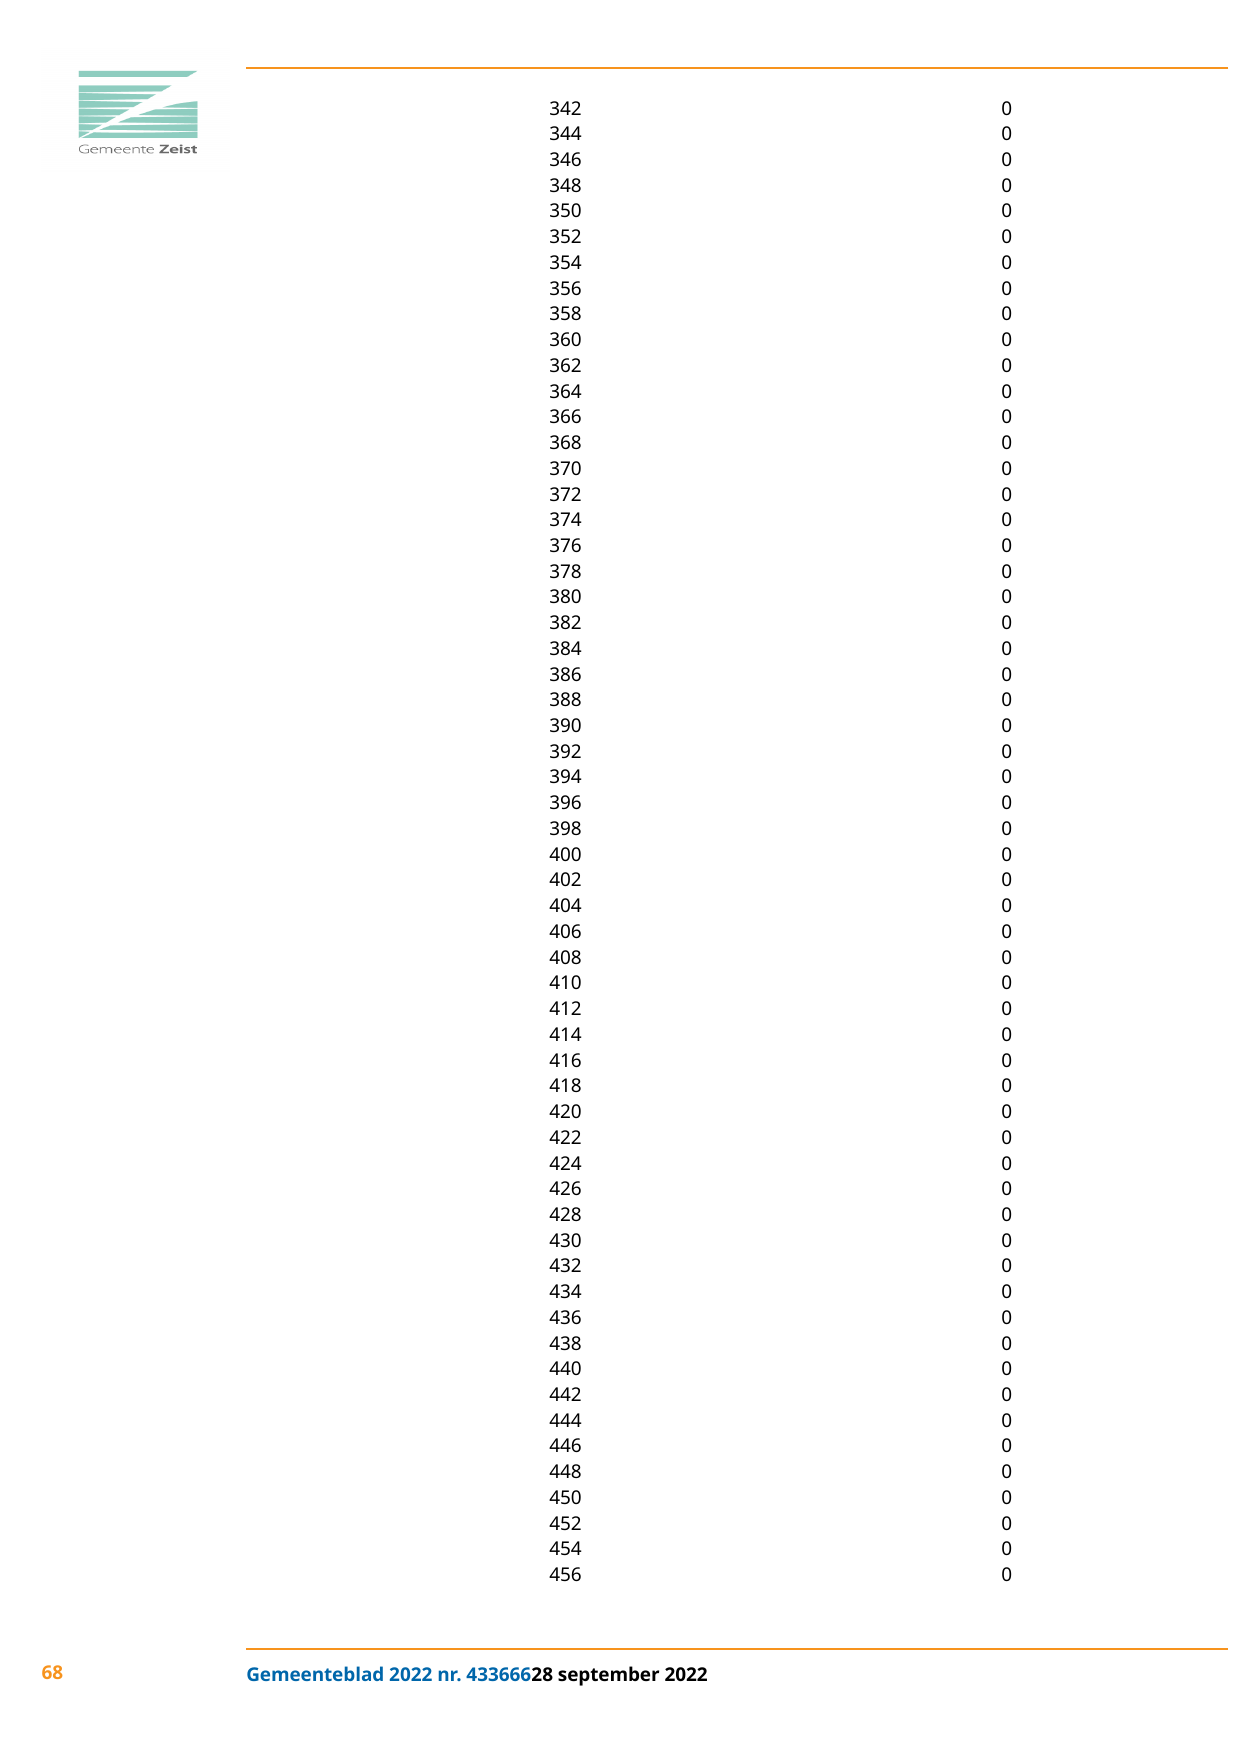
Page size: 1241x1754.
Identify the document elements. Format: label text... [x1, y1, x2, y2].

table_cell [700, 815, 850, 841]
table_cell 0 [1001, 893, 1152, 918]
table_cell [248, 455, 398, 481]
table_cell [850, 1381, 1001, 1407]
table_cell 0 [1001, 1150, 1152, 1175]
table_cell [850, 326, 1001, 352]
table_cell [399, 738, 549, 764]
table_cell [248, 995, 398, 1021]
table_cell [700, 1150, 850, 1175]
table_cell [850, 764, 1001, 789]
table_cell 0 [1001, 944, 1152, 969]
table_cell [399, 995, 549, 1021]
table_cell [399, 815, 549, 841]
table_cell [248, 918, 398, 944]
table_cell [850, 378, 1001, 403]
table_cell [248, 352, 398, 378]
table_cell [700, 1407, 850, 1433]
table_cell [700, 249, 850, 275]
table_cell [399, 1381, 549, 1407]
table_cell [248, 1407, 398, 1433]
table_cell 0 [1001, 1047, 1152, 1072]
table_cell 398 [549, 815, 700, 841]
table_cell 360 [549, 326, 700, 352]
table_cell [850, 1201, 1001, 1227]
table_cell [248, 1227, 398, 1253]
table_cell [248, 121, 398, 146]
table_cell [248, 1047, 398, 1072]
table_cell [248, 172, 398, 198]
table_cell [399, 867, 549, 892]
table_cell [248, 712, 398, 738]
table_cell [248, 1098, 398, 1124]
table_cell [399, 893, 549, 918]
table_cell [850, 404, 1001, 429]
table_cell [850, 1021, 1001, 1047]
table_cell 0 [1001, 1201, 1152, 1227]
table_cell [248, 326, 398, 352]
table_cell 420 [549, 1098, 700, 1124]
table_cell 0 [1001, 455, 1152, 481]
table_cell 388 [549, 687, 700, 712]
table_cell [850, 1150, 1001, 1175]
table_cell 416 [549, 1047, 700, 1072]
table_cell [399, 1536, 549, 1561]
table_cell [248, 1536, 398, 1561]
table_cell 0 [1001, 1073, 1152, 1098]
table_cell [248, 790, 398, 815]
table_cell [700, 275, 850, 301]
table_cell 0 [1001, 790, 1152, 815]
table_cell [399, 1304, 549, 1330]
table_cell [700, 481, 850, 506]
table_cell 0 [1001, 1124, 1152, 1150]
table_cell [399, 1227, 549, 1253]
table_cell 344 [549, 121, 700, 146]
table_cell [700, 893, 850, 918]
table_cell [399, 712, 549, 738]
table_cell 0 [1001, 1021, 1152, 1047]
table_cell 0 [1001, 995, 1152, 1021]
table_cell [850, 1433, 1001, 1458]
table_cell 0 [1001, 224, 1152, 249]
table_cell 456 [549, 1561, 700, 1587]
table_cell [248, 1073, 398, 1098]
table_cell 446 [549, 1433, 700, 1458]
table_cell 374 [549, 506, 700, 532]
table_cell 0 [1001, 532, 1152, 558]
table_cell [248, 867, 398, 892]
table_cell [399, 841, 549, 867]
table_cell [399, 301, 549, 326]
table_cell [248, 95, 398, 121]
table_cell [399, 970, 549, 995]
table_cell [700, 712, 850, 738]
table_cell 402 [549, 867, 700, 892]
table_cell [248, 275, 398, 301]
table_cell [850, 1253, 1001, 1278]
table_cell [700, 764, 850, 789]
table_cell 364 [549, 378, 700, 403]
table_cell [700, 1175, 850, 1201]
table_cell [700, 918, 850, 944]
table_cell 0 [1001, 1381, 1152, 1407]
table_cell [700, 584, 850, 609]
table_cell [700, 1304, 850, 1330]
table_cell [399, 558, 549, 584]
table_cell 0 [1001, 841, 1152, 867]
table_cell [248, 1459, 398, 1484]
table_cell [399, 378, 549, 403]
table_cell [700, 301, 850, 326]
table_cell 354 [549, 249, 700, 275]
table_cell [399, 1330, 549, 1356]
table_cell 0 [1001, 275, 1152, 301]
table_cell [700, 326, 850, 352]
table_cell [248, 481, 398, 506]
table_cell 406 [549, 918, 700, 944]
picture [41, 47, 231, 172]
table_cell 0 [1001, 1561, 1152, 1587]
table_cell [248, 1150, 398, 1175]
table_cell [700, 455, 850, 481]
table_cell 408 [549, 944, 700, 969]
table_cell [399, 1561, 549, 1587]
table_cell [850, 1536, 1001, 1561]
table_cell 404 [549, 893, 700, 918]
table_cell [248, 429, 398, 455]
table_cell 0 [1001, 712, 1152, 738]
table_cell 384 [549, 635, 700, 661]
table_cell [700, 635, 850, 661]
table_cell [248, 841, 398, 867]
table_cell [399, 635, 549, 661]
table_cell 342 [549, 95, 700, 121]
table_cell 454 [549, 1536, 700, 1561]
table_cell [248, 558, 398, 584]
table_cell [850, 352, 1001, 378]
table_cell 352 [549, 224, 700, 249]
table_cell [700, 429, 850, 455]
table_cell [850, 584, 1001, 609]
table_cell 390 [549, 712, 700, 738]
table_cell [850, 609, 1001, 635]
table_cell [248, 764, 398, 789]
table_cell [248, 378, 398, 403]
table_cell [248, 1278, 398, 1304]
table_cell 0 [1001, 121, 1152, 146]
table_cell [399, 95, 549, 121]
table_cell [399, 1021, 549, 1047]
table_cell [850, 249, 1001, 275]
table_cell [850, 867, 1001, 892]
table_cell [248, 1561, 398, 1587]
table_cell [248, 1201, 398, 1227]
table_cell 0 [1001, 1098, 1152, 1124]
table_cell [399, 1356, 549, 1381]
table_cell [399, 1484, 549, 1510]
table_cell 0 [1001, 1227, 1152, 1253]
table_cell 436 [549, 1304, 700, 1330]
table_cell 434 [549, 1278, 700, 1304]
table_cell [850, 712, 1001, 738]
table_cell [399, 790, 549, 815]
table_cell [700, 1098, 850, 1124]
table_cell 346 [549, 146, 700, 172]
table_cell 0 [1001, 1536, 1152, 1561]
table_cell [248, 893, 398, 918]
table_cell [850, 841, 1001, 867]
table_cell 0 [1001, 558, 1152, 584]
table_cell [399, 1098, 549, 1124]
table_cell [850, 1510, 1001, 1536]
table_cell [700, 1536, 850, 1561]
table_cell [248, 1021, 398, 1047]
table_cell 0 [1001, 198, 1152, 223]
table_cell 0 [1001, 661, 1152, 687]
table_cell [399, 249, 549, 275]
table_cell [248, 1175, 398, 1201]
table_cell 428 [549, 1201, 700, 1227]
table_cell [248, 1304, 398, 1330]
table_cell 450 [549, 1484, 700, 1510]
table_cell [850, 635, 1001, 661]
table_cell [248, 1253, 398, 1278]
table_cell 0 [1001, 918, 1152, 944]
table_cell [399, 1433, 549, 1458]
table_cell [850, 944, 1001, 969]
table_cell 438 [549, 1330, 700, 1356]
table_cell [700, 1021, 850, 1047]
table_cell [850, 95, 1001, 121]
table_cell [850, 661, 1001, 687]
table_cell 0 [1001, 378, 1152, 403]
table_cell 0 [1001, 481, 1152, 506]
table_cell 414 [549, 1021, 700, 1047]
table_cell [850, 687, 1001, 712]
table_cell 0 [1001, 1304, 1152, 1330]
table_cell 380 [549, 584, 700, 609]
table_cell [850, 1484, 1001, 1510]
table_cell [399, 1278, 549, 1304]
table_cell [399, 1459, 549, 1484]
table_cell [850, 1175, 1001, 1201]
table_cell [700, 944, 850, 969]
table_cell 440 [549, 1356, 700, 1381]
table_cell [850, 790, 1001, 815]
table_cell [850, 970, 1001, 995]
table_cell 0 [1001, 249, 1152, 275]
table_cell 0 [1001, 95, 1152, 121]
table_cell [700, 1073, 850, 1098]
table_cell 376 [549, 532, 700, 558]
table_cell [700, 1047, 850, 1072]
table_cell [248, 1381, 398, 1407]
table_cell 0 [1001, 146, 1152, 172]
table_cell [399, 1175, 549, 1201]
table_cell [850, 893, 1001, 918]
table_cell [850, 506, 1001, 532]
table_cell 430 [549, 1227, 700, 1253]
table_cell [700, 1356, 850, 1381]
table_cell 348 [549, 172, 700, 198]
table_cell 350 [549, 198, 700, 223]
table_cell [399, 429, 549, 455]
table_cell [399, 146, 549, 172]
table_cell 378 [549, 558, 700, 584]
table_cell 0 [1001, 326, 1152, 352]
table_cell [399, 198, 549, 223]
table_cell [850, 481, 1001, 506]
table_cell [700, 95, 850, 121]
table_cell 366 [549, 404, 700, 429]
table_cell [700, 558, 850, 584]
table_cell 0 [1001, 867, 1152, 892]
table_cell [399, 506, 549, 532]
table_cell [248, 1484, 398, 1510]
table_cell [399, 172, 549, 198]
table_cell 0 [1001, 635, 1152, 661]
table_cell [399, 404, 549, 429]
table_cell [248, 1356, 398, 1381]
table_cell [850, 1356, 1001, 1381]
table_cell [248, 687, 398, 712]
table_cell 394 [549, 764, 700, 789]
table_cell [399, 1253, 549, 1278]
table_cell 452 [549, 1510, 700, 1536]
table_cell [399, 609, 549, 635]
table_cell 0 [1001, 1175, 1152, 1201]
table_cell [850, 1330, 1001, 1356]
table_cell 0 [1001, 1510, 1152, 1536]
table_cell 370 [549, 455, 700, 481]
table_cell 0 [1001, 970, 1152, 995]
table_cell 412 [549, 995, 700, 1021]
table_cell 0 [1001, 1253, 1152, 1278]
table_cell [399, 1407, 549, 1433]
table_cell [700, 687, 850, 712]
table_cell [399, 1150, 549, 1175]
table_cell [850, 1304, 1001, 1330]
table_cell [850, 275, 1001, 301]
table_cell [850, 1459, 1001, 1484]
table_cell [850, 1561, 1001, 1587]
table_cell [700, 1124, 850, 1150]
table_cell [850, 198, 1001, 223]
table_cell 0 [1001, 738, 1152, 764]
table_cell [248, 1124, 398, 1150]
table_cell 0 [1001, 404, 1152, 429]
table_cell 0 [1001, 1433, 1152, 1458]
table_cell [700, 1510, 850, 1536]
table_cell [399, 455, 549, 481]
table_cell 424 [549, 1150, 700, 1175]
table_cell [700, 867, 850, 892]
table_cell [399, 764, 549, 789]
table_cell [850, 1124, 1001, 1150]
table_cell 418 [549, 1073, 700, 1098]
table_cell [700, 738, 850, 764]
table_cell [399, 661, 549, 687]
table_cell [700, 1201, 850, 1227]
table_cell [399, 532, 549, 558]
table_cell [248, 506, 398, 532]
table_cell [399, 224, 549, 249]
table_cell [399, 481, 549, 506]
table_cell [700, 532, 850, 558]
table_cell [248, 635, 398, 661]
table_cell [399, 944, 549, 969]
table_cell [248, 249, 398, 275]
table_cell 432 [549, 1253, 700, 1278]
table_cell [399, 1073, 549, 1098]
table_cell [700, 506, 850, 532]
table_cell [248, 404, 398, 429]
table_cell 448 [549, 1459, 700, 1484]
table_cell 0 [1001, 301, 1152, 326]
table_cell [700, 146, 850, 172]
table_cell 0 [1001, 506, 1152, 532]
table_cell [248, 146, 398, 172]
table_cell 362 [549, 352, 700, 378]
table_cell [700, 378, 850, 403]
table_cell 0 [1001, 584, 1152, 609]
table_cell 0 [1001, 1407, 1152, 1433]
table_cell [248, 1433, 398, 1458]
table_cell [850, 558, 1001, 584]
table_cell [850, 1098, 1001, 1124]
table_cell [850, 532, 1001, 558]
table_cell 358 [549, 301, 700, 326]
table_cell 386 [549, 661, 700, 687]
table_cell 0 [1001, 429, 1152, 455]
table_cell [850, 224, 1001, 249]
table_cell [700, 661, 850, 687]
table_cell [700, 1433, 850, 1458]
table_cell [850, 995, 1001, 1021]
table_cell [399, 1047, 549, 1072]
table_cell [248, 661, 398, 687]
table_cell [399, 918, 549, 944]
table_cell [700, 1253, 850, 1278]
table_cell [850, 121, 1001, 146]
table_cell [248, 532, 398, 558]
table_cell [850, 815, 1001, 841]
table_cell 0 [1001, 1330, 1152, 1356]
table_cell [700, 198, 850, 223]
table_cell 0 [1001, 609, 1152, 635]
table_cell [399, 326, 549, 352]
table_cell [850, 146, 1001, 172]
table_cell [850, 429, 1001, 455]
table_cell [399, 1510, 549, 1536]
table_cell [700, 121, 850, 146]
table_cell [700, 609, 850, 635]
table_cell [850, 1047, 1001, 1072]
table_cell 400 [549, 841, 700, 867]
table_cell [248, 224, 398, 249]
table_cell [700, 224, 850, 249]
table_cell 0 [1001, 687, 1152, 712]
table_cell [850, 918, 1001, 944]
table_cell [399, 121, 549, 146]
table_cell 0 [1001, 1459, 1152, 1484]
table_cell [850, 1407, 1001, 1433]
table_cell [700, 1330, 850, 1356]
table_cell [700, 790, 850, 815]
table_cell 442 [549, 1381, 700, 1407]
table_cell 382 [549, 609, 700, 635]
table_cell [248, 584, 398, 609]
table_cell [700, 1484, 850, 1510]
table_cell [248, 944, 398, 969]
table_cell [248, 1330, 398, 1356]
table_cell [700, 995, 850, 1021]
table_cell [700, 352, 850, 378]
table_cell [850, 301, 1001, 326]
table_cell 422 [549, 1124, 700, 1150]
table_cell [850, 1227, 1001, 1253]
table_cell [399, 275, 549, 301]
table_cell [399, 687, 549, 712]
table_cell 0 [1001, 1484, 1152, 1510]
table_cell 0 [1001, 1278, 1152, 1304]
table_cell [850, 455, 1001, 481]
table_cell [248, 815, 398, 841]
table_cell 0 [1001, 815, 1152, 841]
table_cell [399, 584, 549, 609]
table_cell 0 [1001, 172, 1152, 198]
table_cell [700, 172, 850, 198]
table_cell [700, 1278, 850, 1304]
table_cell [700, 1561, 850, 1587]
table_cell [399, 1201, 549, 1227]
table_cell [700, 841, 850, 867]
table_cell [700, 1381, 850, 1407]
table_cell 372 [549, 481, 700, 506]
table_cell 410 [549, 970, 700, 995]
table_cell [248, 198, 398, 223]
table_cell [399, 1124, 549, 1150]
table_cell [850, 738, 1001, 764]
table_cell [850, 1073, 1001, 1098]
table_cell 368 [549, 429, 700, 455]
table_cell [700, 404, 850, 429]
table_cell [248, 738, 398, 764]
table_cell [700, 1459, 850, 1484]
table_cell [700, 970, 850, 995]
table_cell [850, 1278, 1001, 1304]
table_cell 0 [1001, 764, 1152, 789]
table_cell [248, 609, 398, 635]
table_cell [248, 1510, 398, 1536]
table_cell 0 [1001, 352, 1152, 378]
table_cell 396 [549, 790, 700, 815]
table_cell 356 [549, 275, 700, 301]
table_cell [248, 970, 398, 995]
table_cell [700, 1227, 850, 1253]
table_cell 392 [549, 738, 700, 764]
table_cell [399, 352, 549, 378]
table_cell [248, 301, 398, 326]
table_cell [850, 172, 1001, 198]
table_cell 426 [549, 1175, 700, 1201]
table_cell 0 [1001, 1356, 1152, 1381]
table_cell 444 [549, 1407, 700, 1433]
